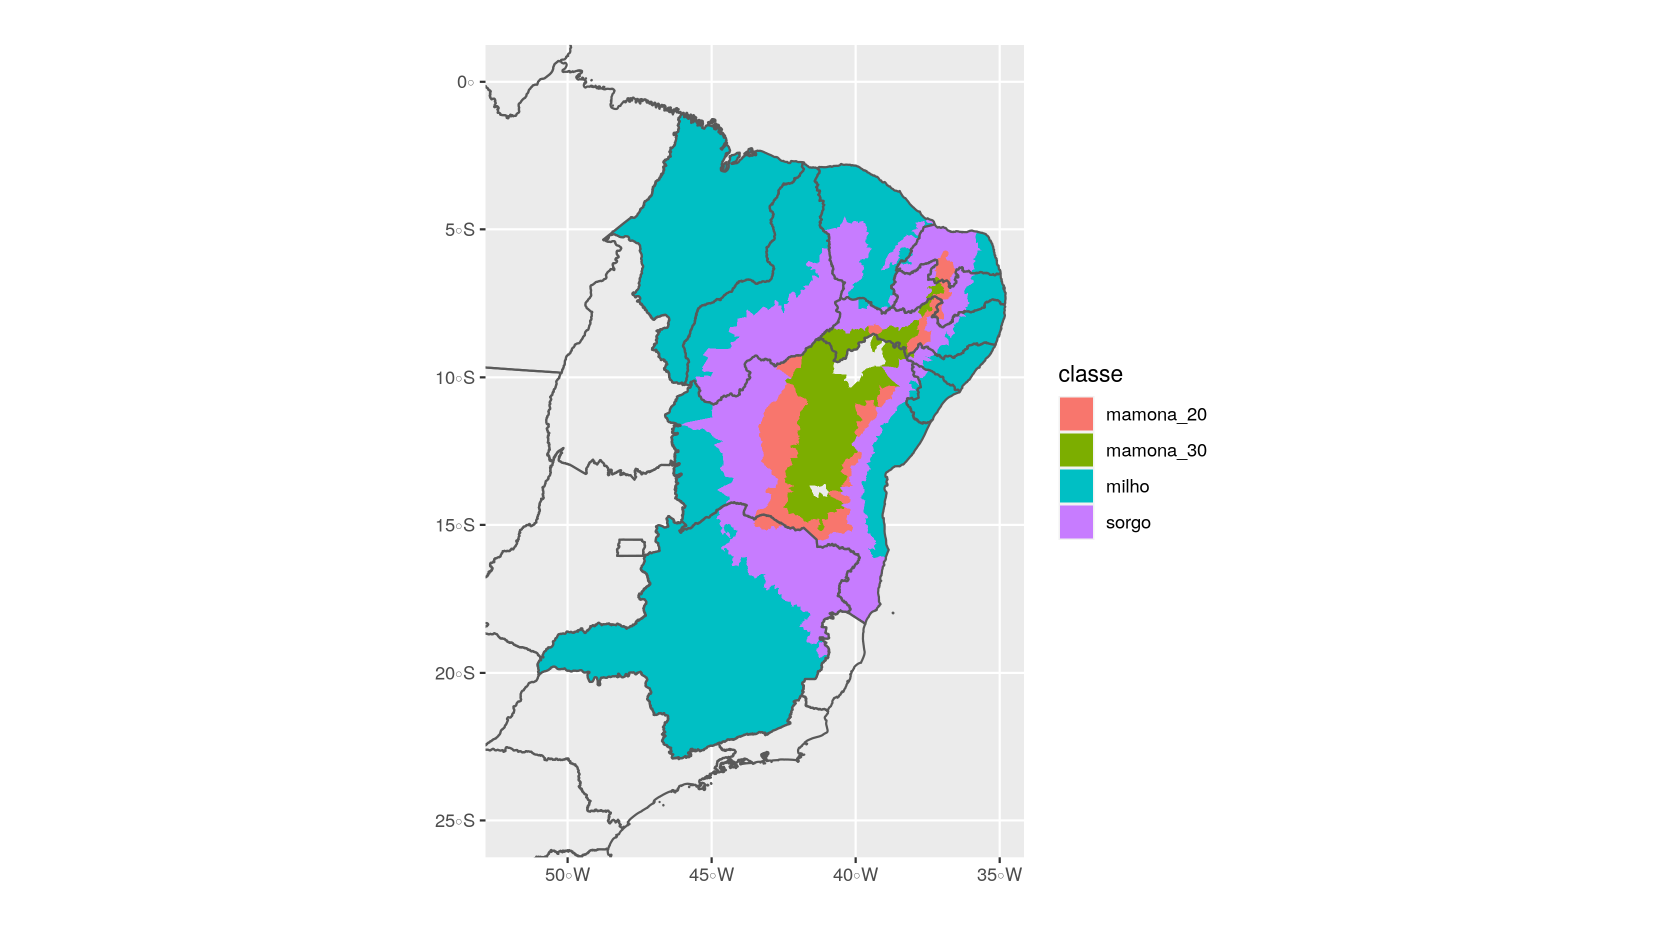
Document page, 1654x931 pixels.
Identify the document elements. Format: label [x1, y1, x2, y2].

picture [85, 33, 1568, 897]
